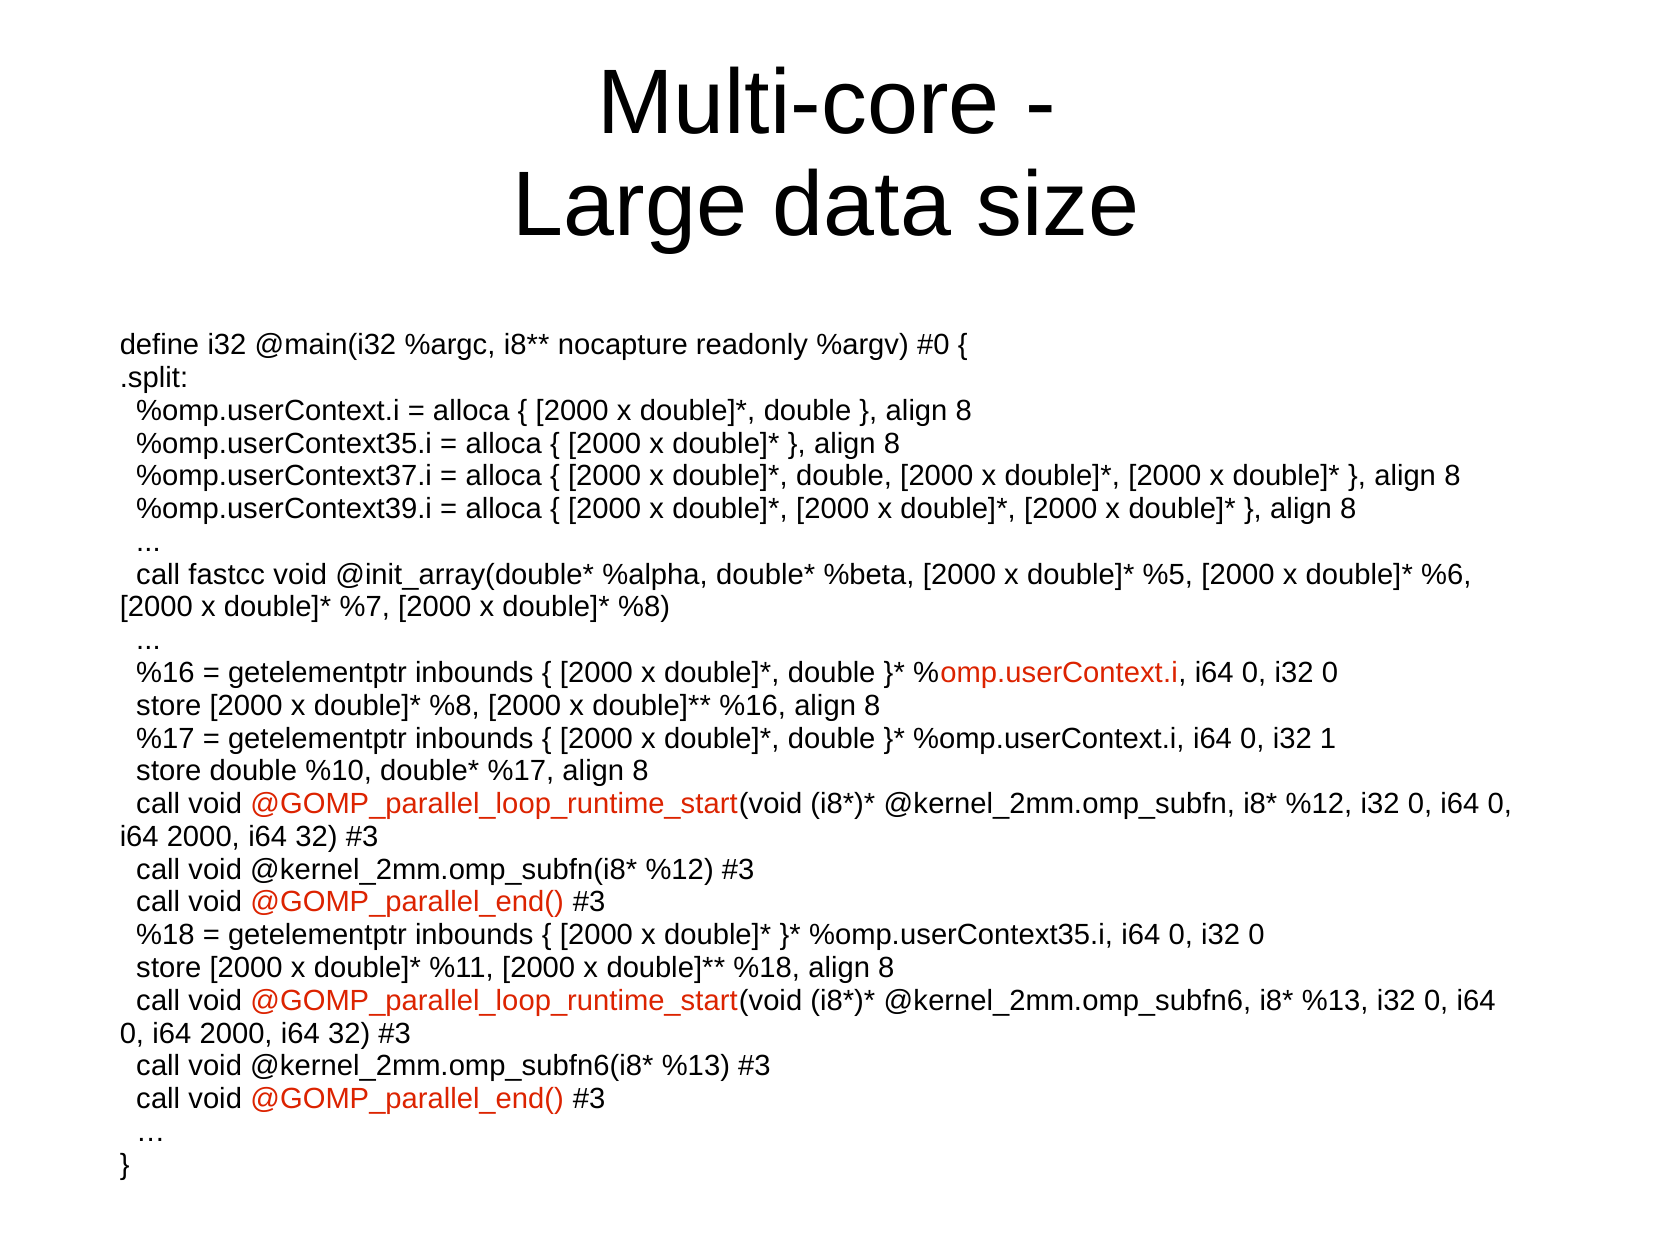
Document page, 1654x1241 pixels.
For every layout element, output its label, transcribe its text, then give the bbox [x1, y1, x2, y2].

title Multi-core - Large data size [82, 49, 1571, 257]
text_box define i32 @main(i32 %argc, i8** nocapture readonly %argv) #0 { .split: %omp.userContext.i = alloca { [2000 x double]*, double }, align 8 %omp.userContext35.i = alloca { [2000 x double]* }, align 8 %omp.userContext37.i = alloca { [2000 x double]*, double, [2000 x double]*, [2000 x double]* }, align 8 %omp.userContext39.i = alloca { [2000 x double]*, [2000 x double]*, [2000 x double]* }, align 8 ... call fastcc void @init_array(double* %alpha, double* %beta, [2000 x double]* %5, [2000 x double]* %6, [2000 x double]* %7, [2000 x double]* %8) ... %16 = getelementptr inbounds { [2000 x double]*, double }* %omp.userContext.i, i64 0, i32 0 store [2000 x double]* %8, [2000 x double]** %16, align 8 %17 = getelementptr inbounds { [2000 x double]*, double }* %omp.userContext.i, i64 0, i32 1 store double %10, double* %17, align 8 call void @GOMP_parallel_loop_runtime_start(void (i8*)* @kernel_2mm.omp_subfn, i8* %12, i32 0, i64 0, i64 2000, i64 32) #3 call void @kernel_2mm.omp_subfn(i8* %12) #3 call void @GOMP_parallel_end() #3 %18 = getelementptr inbounds { [2000 x double]* }* %omp.userContext35.i, i64 0, i32 0 store [2000 x double]* %11, [2000 x double]** %18, align 8 call void @GOMP_parallel_loop_runtime_start(void (i8*)* @kernel_2mm.omp_subfn6, i8* %13, i32 0, i64 0, i64 2000, i64 32) #3 call void @kernel_2mm.omp_subfn6(i8* %13) #3 call void @GOMP_parallel_end() #3 … } [105, 320, 1531, 1188]
